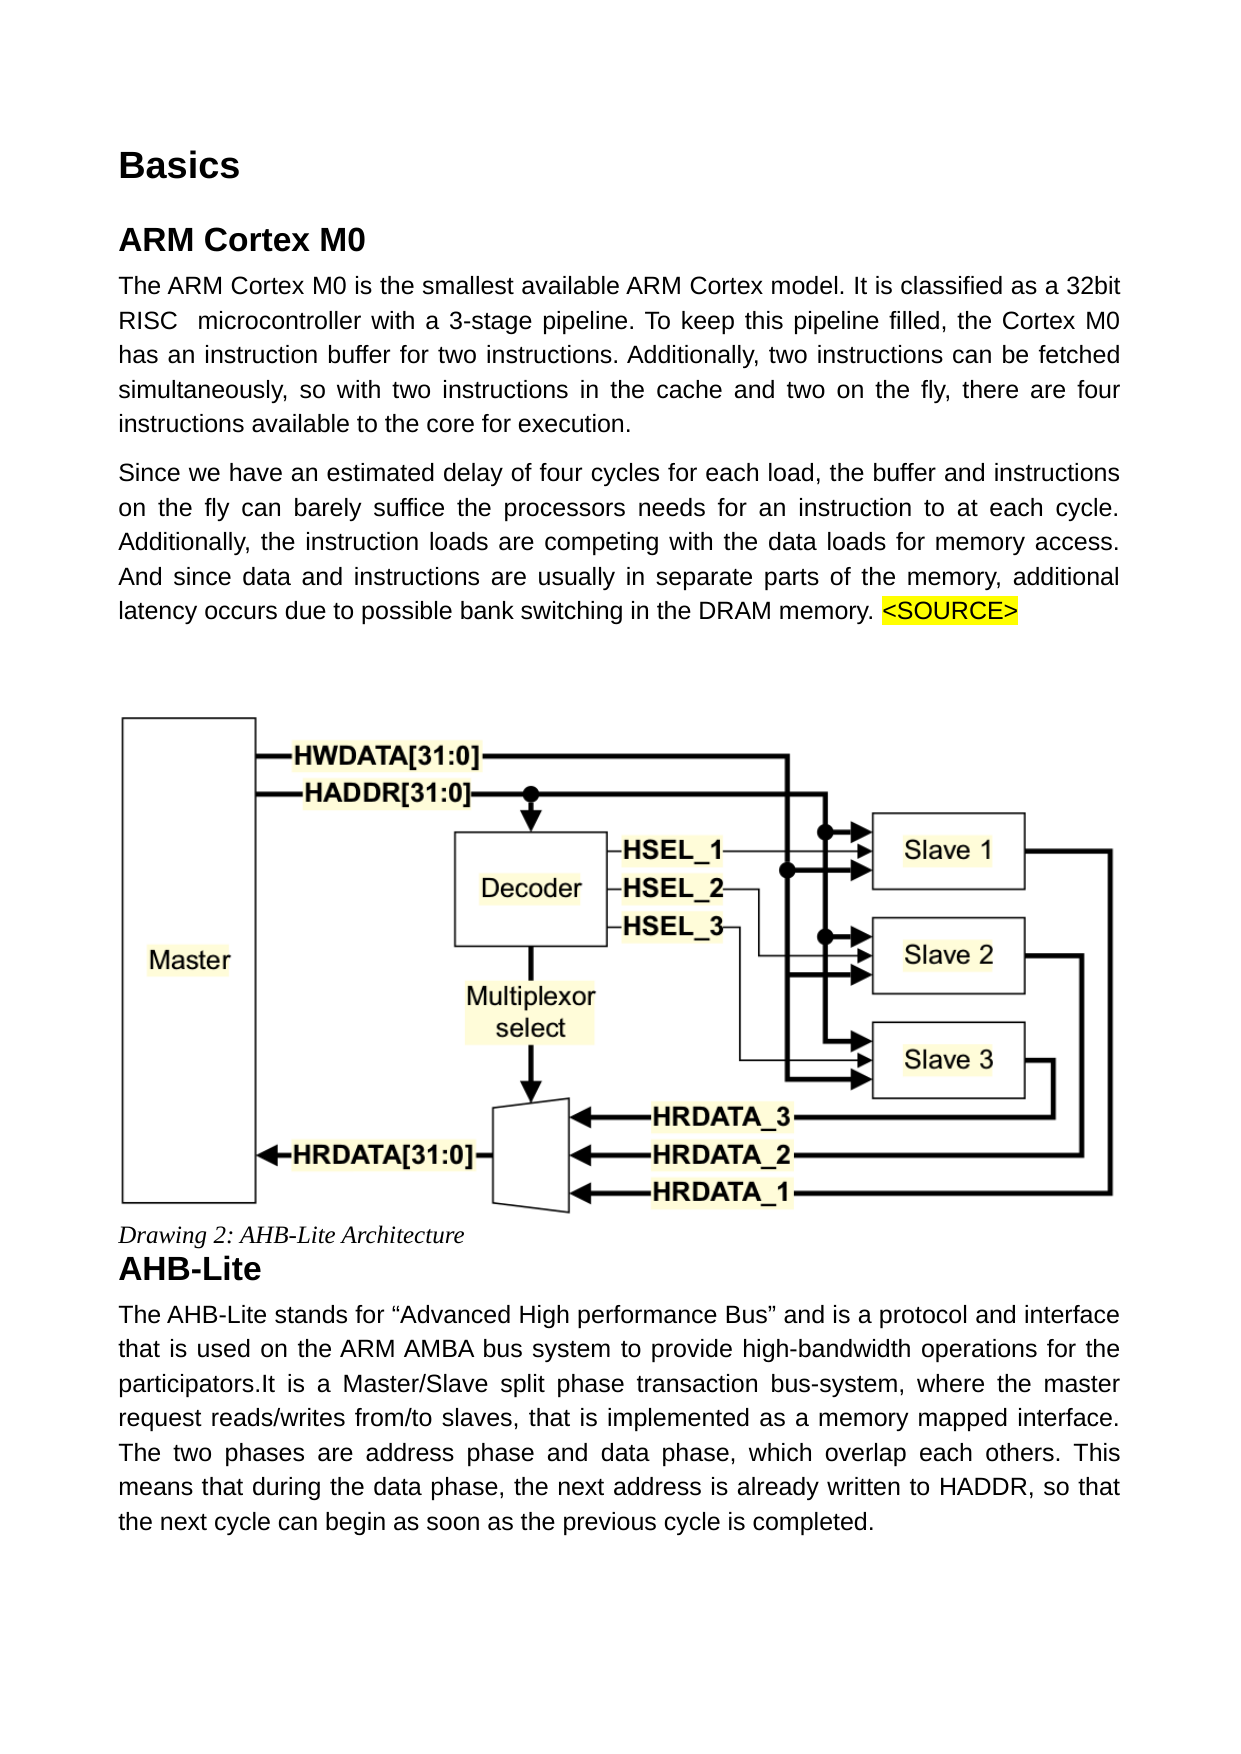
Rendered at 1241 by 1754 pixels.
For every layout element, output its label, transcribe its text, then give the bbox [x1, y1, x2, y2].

text Since we have an estimated delay of four cycles for each load, the buffer and instructions on the fly can barely suffice the processors needs for an instruction to at each cycle. Additionally, the instruction loads are competing with the data loads for memory access. And since data and instructions are usually in separate parts of the memory, additional latency occurs due to possible bank switching in the DRAM memory. <SOURCE> [118, 458, 1122, 625]
text Drawing 2: AHB-Lite Architecture [118, 1220, 1122, 1248]
text [118, 703, 1122, 715]
subtitle Basics [118, 143, 1122, 187]
text The ARM Cortex M0 is the smallest available ARM Cortex model. It is classified as a 32bit RISC microcontroller with a 3-stage pipeline. To keep this pipeline filled, the Cortex M0 has an instruction buffer for two instructions. Additionally, two instructions can be fetched simultaneously, so with two instructions in the cache and two on the fly, there are four instructions available to the core for execution. [118, 271, 1122, 438]
subtitle [118, 666, 1122, 703]
text The AHB-Lite stands for “Advanced High performance Bus” and is a protocol and interface that is used on the ARM AMBA bus system to provide high-bandwidth operations for the participators.It is a Master/Slave split phase transaction bus-system, where the master request reads/writes from/to slaves, that is implemented as a memory mapped interface. The two phases are address phase and data phase, which overlap each others. This means that during the data phase, the next address is already written to HADDR, so that the next cycle can begin as soon as the previous cycle is completed. [118, 1299, 1122, 1535]
picture [118, 715, 1123, 1220]
subtitle ARM Cortex M0 [118, 220, 1122, 259]
subtitle AHB-Lite [118, 1248, 1122, 1287]
